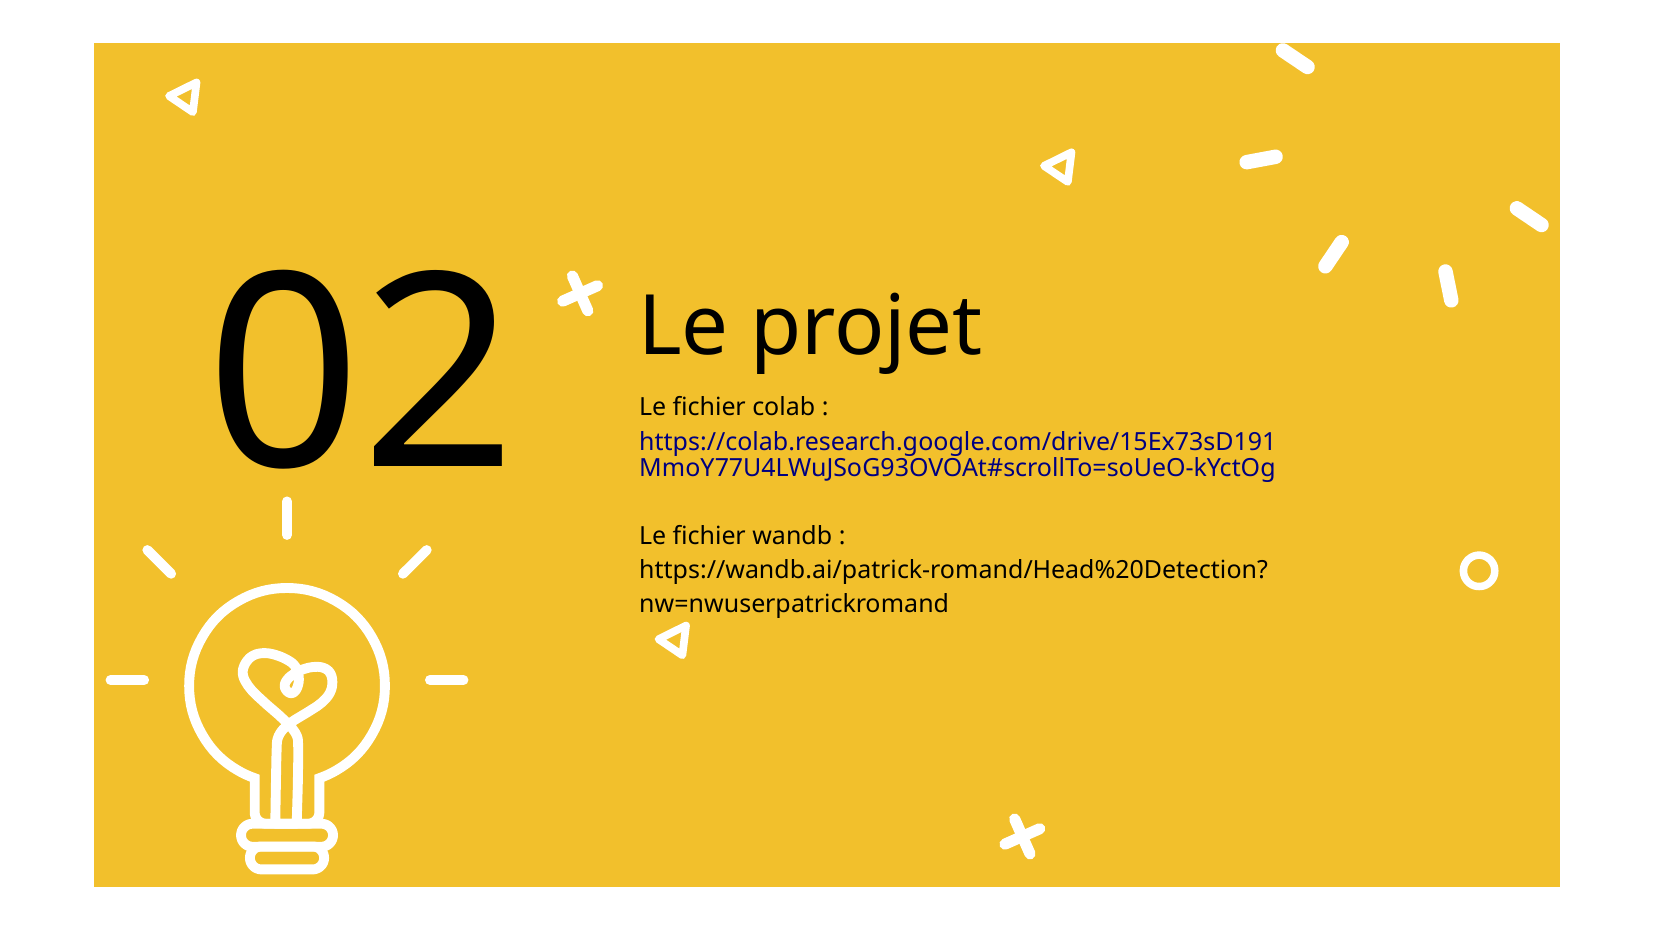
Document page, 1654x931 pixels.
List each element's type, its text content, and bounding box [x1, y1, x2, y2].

text_box Le fichier colab : https://colab.research.google.com/drive/15Ex73sD191MmoY77U4LWuJSoG93OVOAt#scrollTo=soUeO-kYctOg Le fichier wandb : https://wandb.ai/patrick-romand/Head%20Detection?nw=nwuserpatrickromand [639, 366, 1300, 650]
title Le projet [638, 265, 1359, 380]
title 02 [206, 177, 552, 546]
